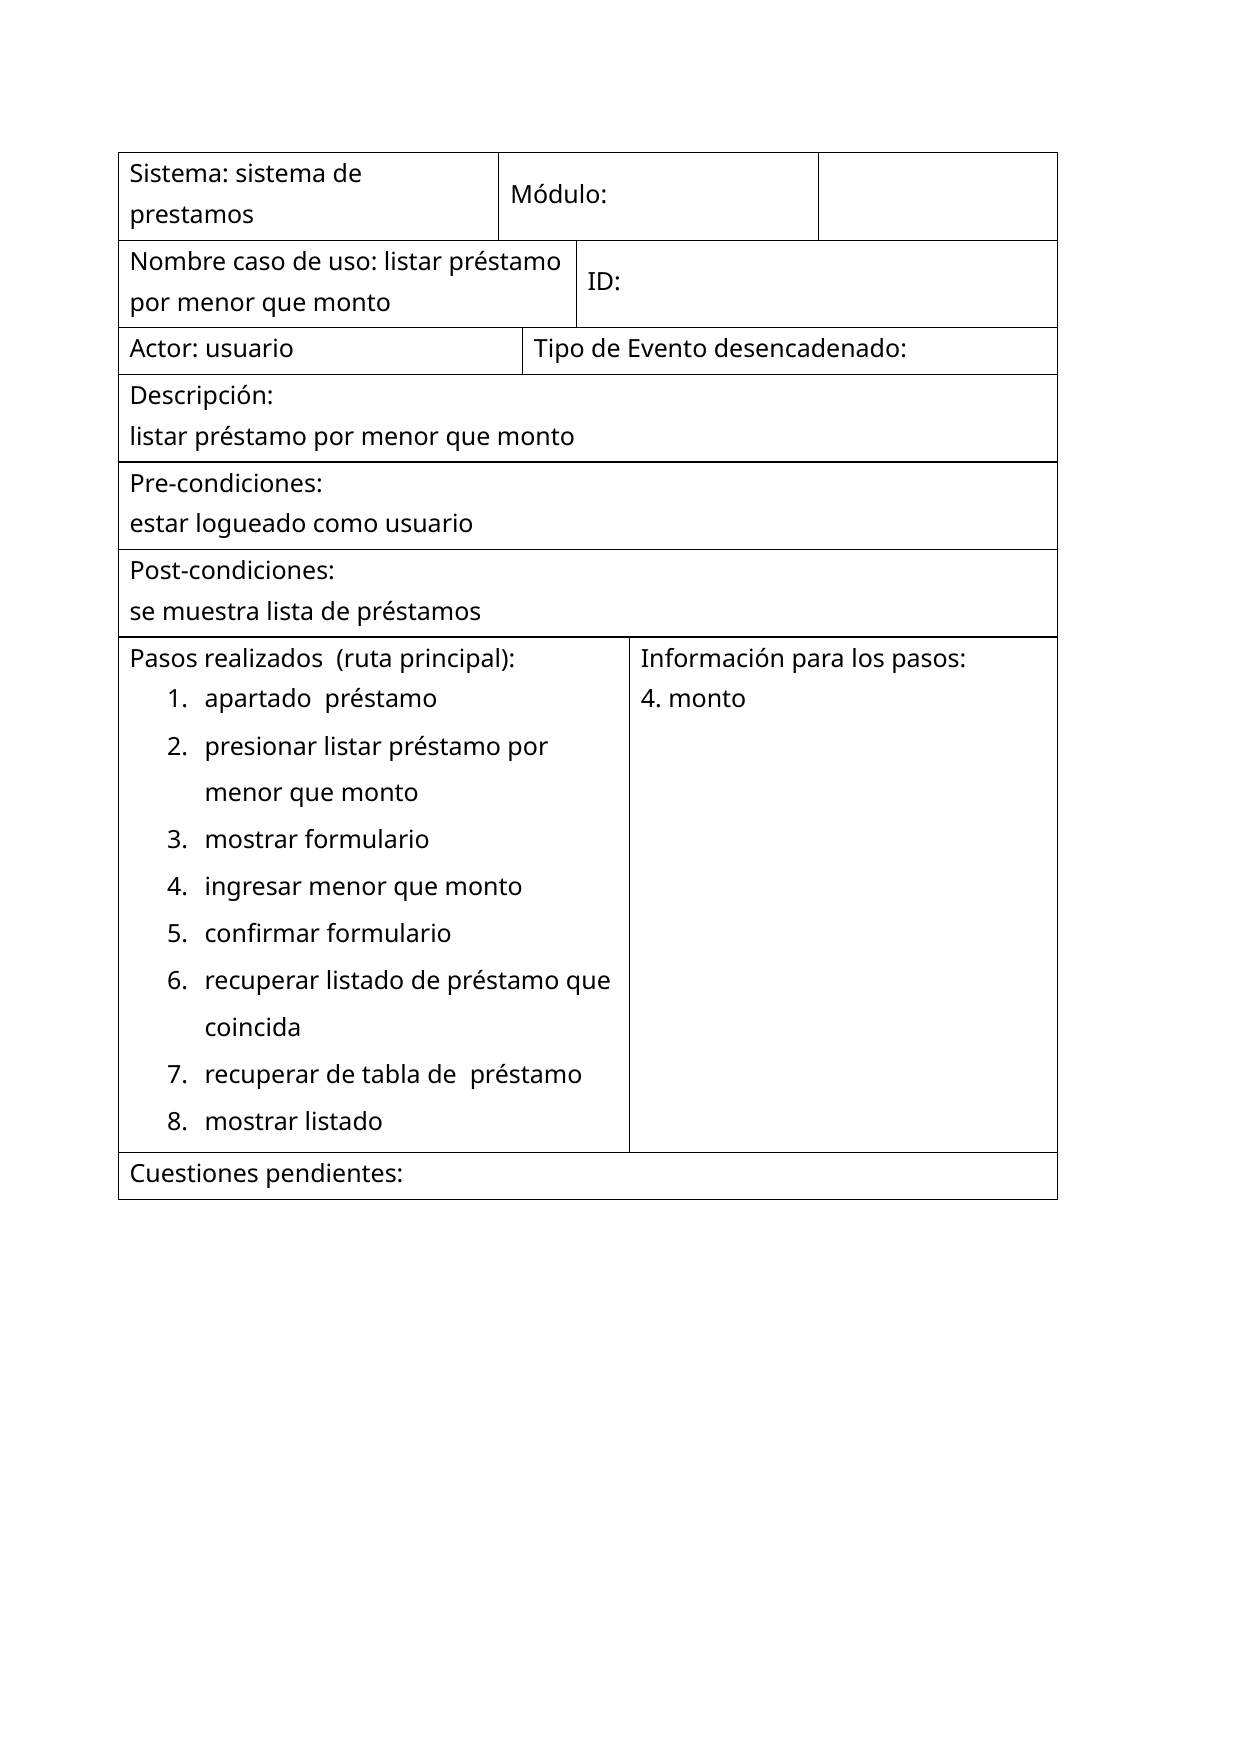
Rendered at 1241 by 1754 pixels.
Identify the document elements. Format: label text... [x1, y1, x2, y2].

table_cell Post-condiciones: se muestra lista de préstamos [119, 550, 1057, 636]
table_cell Cuestiones pendientes: [119, 1153, 1057, 1198]
table_header Módulo: [499, 153, 818, 240]
table_cell Nombre caso de uso: listar préstamo por menor que monto [119, 241, 576, 327]
table_cell Descripción: listar préstamo por menor que monto [119, 375, 1057, 461]
table_header Sistema: sistema de prestamos [119, 153, 498, 240]
table_header [819, 153, 1057, 240]
table_cell Actor: usuario [119, 328, 522, 374]
table_cell Pre-condiciones: estar logueado como usuario [119, 463, 1057, 549]
table_cell Información para los pasos: 4. monto [630, 638, 1057, 1152]
table_cell Pasos realizados (ruta principal): apartado préstamo presionar listar préstamo por menor que monto mostrar formulario ingresar menor que monto confirmar formulario recuperar listado de préstamo que coincida recuperar de tabla de préstamo mostrar listado [119, 638, 629, 1152]
table_cell ID: [577, 241, 1057, 327]
table_cell Tipo de Evento desencadenado: [523, 328, 1057, 374]
